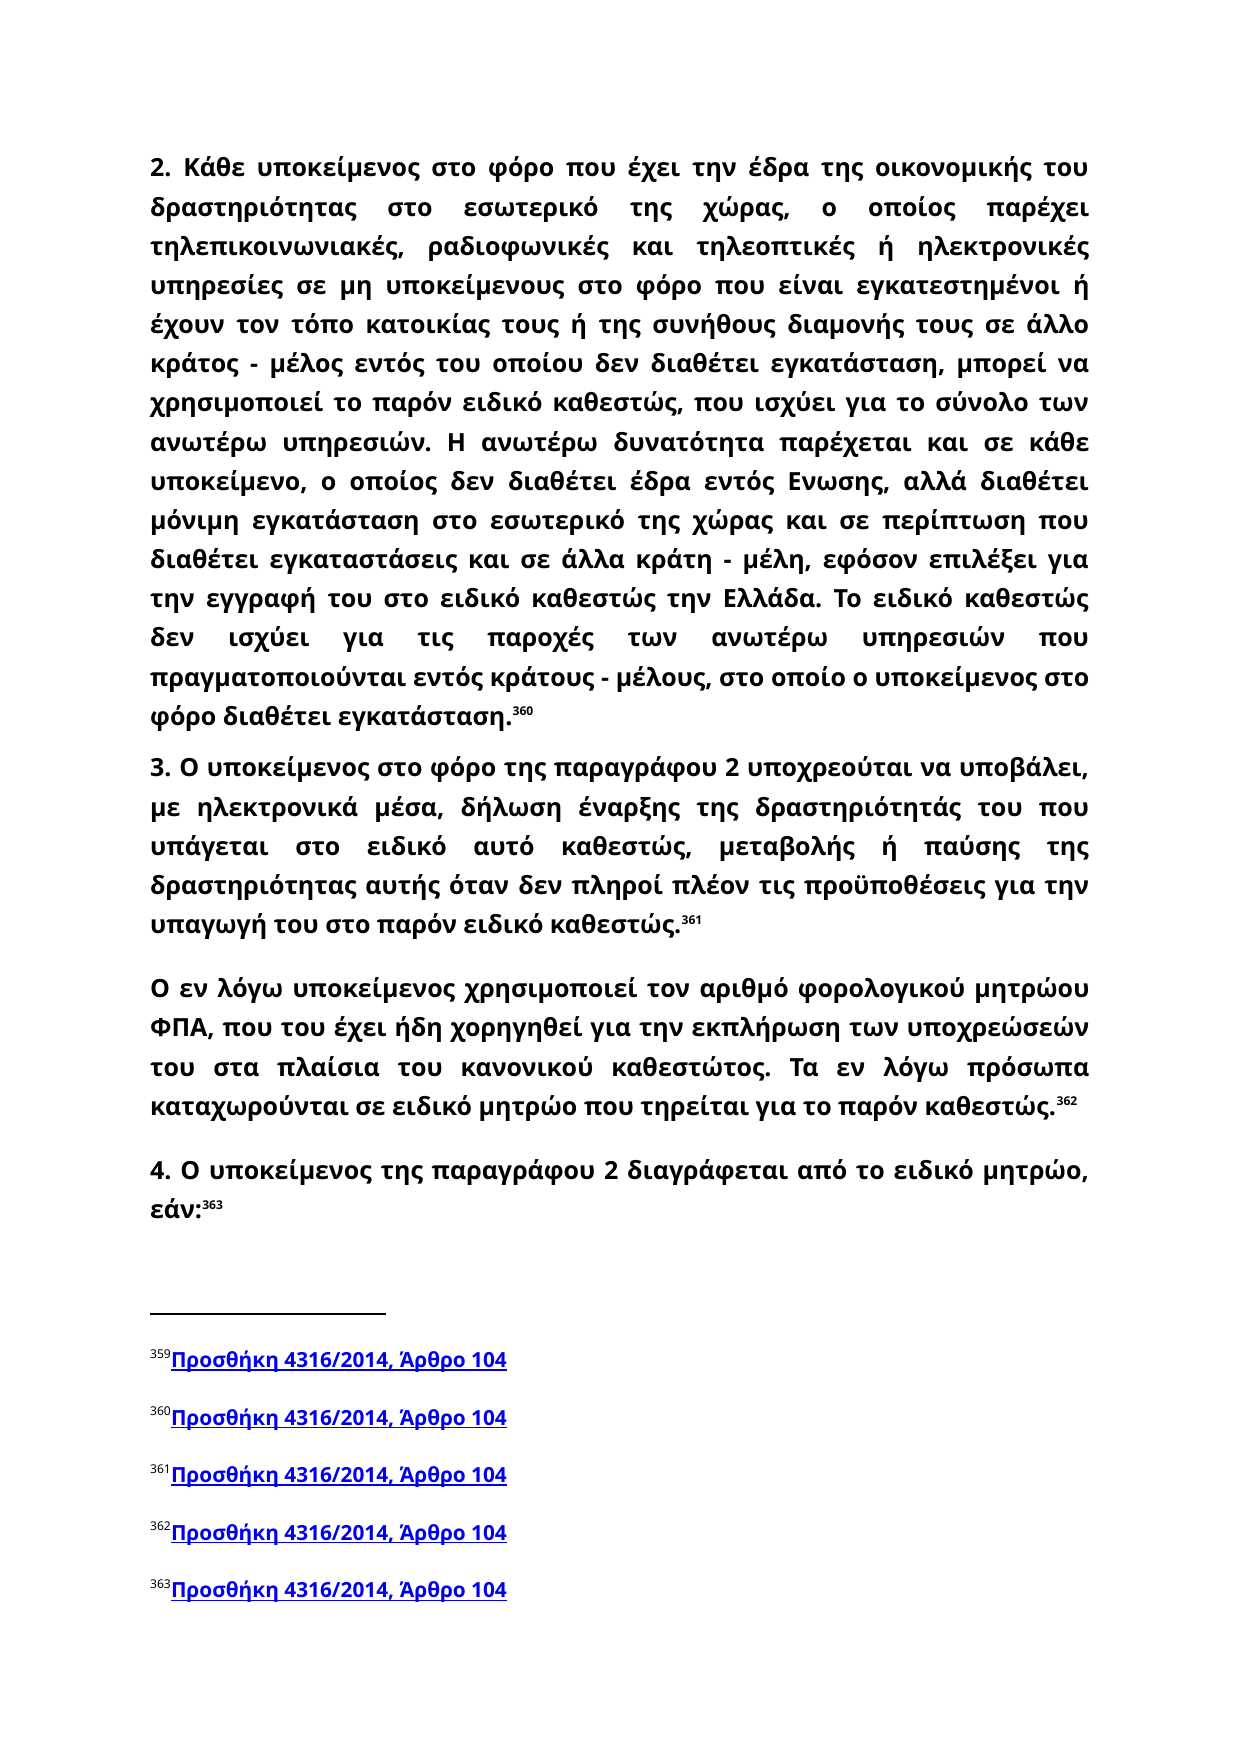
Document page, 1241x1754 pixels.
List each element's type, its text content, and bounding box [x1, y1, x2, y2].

text Ο εν λόγω υποκείμενος χρησιμοποιεί τον αριθμό φορολογικού μητρώου ΦΠΑ, που του έχει ήδη χορηγηθεί για την εκπλήρωση των υποχρεώσεών του στα πλαίσια του κανονικού καθεστώτος. Τα εν λόγω πρόσωπα καταχωρούνται σε ειδικό μητρώο που τηρείται για το παρόν καθεστώς. [150, 971, 1090, 1122]
text Προσθήκη 4316/2014, Άρθρο 104 [150, 1345, 1090, 1373]
text 3. Ο υποκείμενος στο φόρο της παραγράφου 2 υποχρεούται να υποβάλει, με ηλεκτρονικά μέσα, δήλωση έναρξης της δραστηριότητάς του που υπάγεται στο ειδικό αυτό καθεστώς, μεταβολής ή παύσης της δραστηριότητας αυτής όταν δεν πληροί πλέον τις προϋποθέσεις για την υπαγωγή του στο παρόν ειδικό καθεστώς. [150, 750, 1090, 941]
text Προσθήκη 4316/2014, Άρθρο 104 [150, 1576, 1090, 1604]
text 2. Κάθε υποκείμενος στο φόρο που έχει την έδρα της οικονομικής του δραστηριότητας στο εσωτερικό της χώρας, ο οποίος παρέχει τηλεπικοινωνιακές, ραδιοφωνικές και τηλεοπτικές ή ηλεκτρονικές υπηρεσίες σε μη υποκείμενους στο φόρο που είναι εγκατεστημένοι ή έχουν τον τόπο κατοικίας τους ή της συνήθους διαμονής τους σε άλλο κράτος - μέλος εντός του οποίου δεν διαθέτει εγκατάσταση, μπορεί να χρησιμοποιεί το παρόν ειδικό καθεστώς, που ισχύει για το σύνολο των ανωτέρω υπηρεσιών. Η ανωτέρω δυνατότητα παρέχεται και σε κάθε υποκείμενο, ο οποίος δεν διαθέτει έδρα εντός Ενωσης, αλλά διαθέτει μόνιμη εγκατάσταση στο εσωτερικό της χώρας και σε περίπτωση που διαθέτει εγκαταστάσεις και σε άλλα κράτη - μέλη, εφόσον επιλέξει για την εγγραφή του στο ειδικό καθεστώς την Ελλάδα. Το ειδικό καθεστώς δεν ισχύει για τις παροχές των ανωτέρω υπηρεσιών που πραγματοποιούνται εντός κράτους - μέλους, στο οποίο ο υποκείμενος στο φόρο διαθέτει εγκατάσταση. [150, 150, 1090, 732]
text Προσθήκη 4316/2014, Άρθρο 104 [150, 1518, 1090, 1546]
text Προσθήκη 4316/2014, Άρθρο 104 [150, 1460, 1090, 1489]
text 4. Ο υποκείμενος της παραγράφου 2 διαγράφεται από το ειδικό μητρώο, εάν: [150, 1152, 1090, 1226]
text Προσθήκη 4316/2014, Άρθρο 104 [150, 1403, 1090, 1431]
